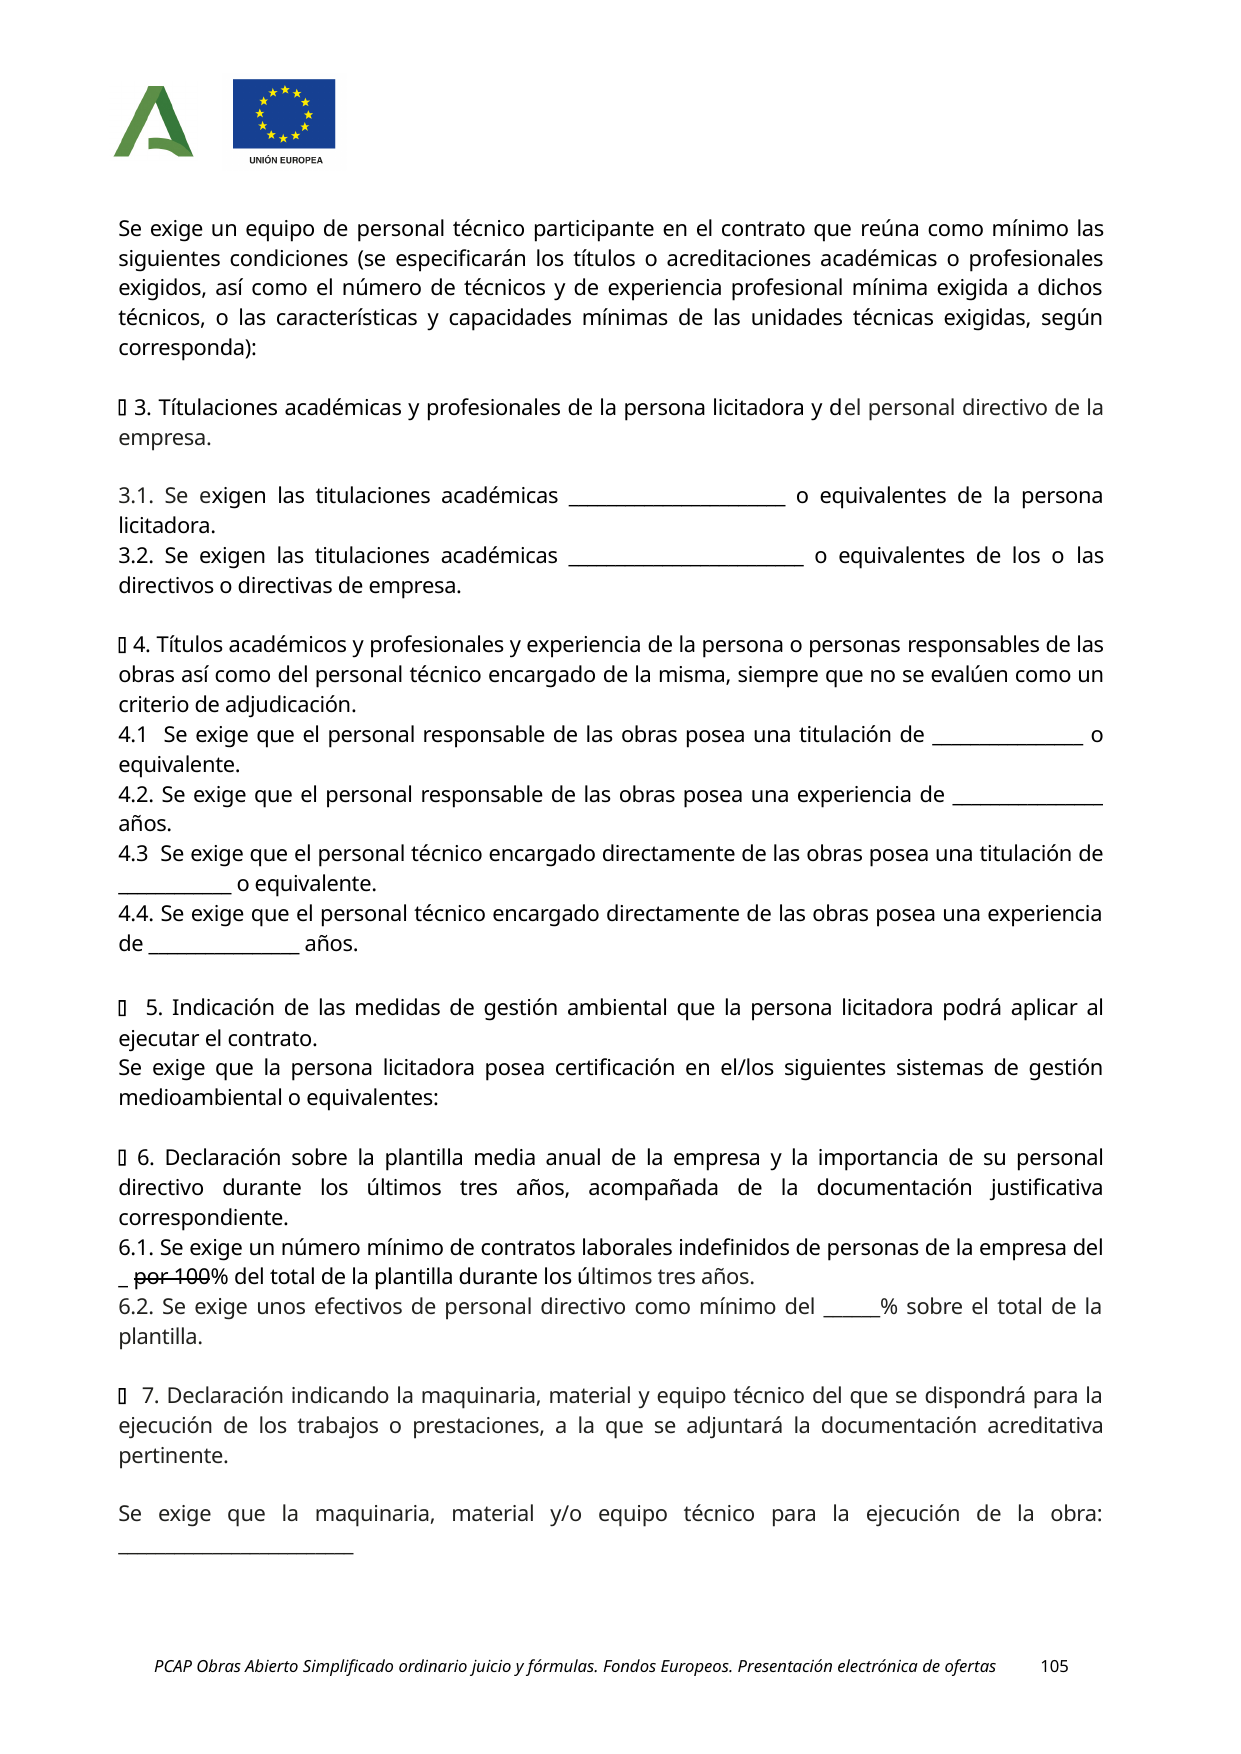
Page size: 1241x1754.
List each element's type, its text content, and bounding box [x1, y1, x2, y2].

list c 3. Títulaciones académicas y profesionales de la persona licitadora y del personal directivo de la empresa. [118, 390, 1104, 451]
list 4.4. Se exige que el personal técnico encargado directamente de las obras posea una experiencia de ________________ años. [118, 898, 1104, 957]
list c 4. Títulos académicos y profesionales y experiencia de la persona o personas responsables de las obras así como del personal técnico encargado de la misma, siempre que no se evalúen como un criterio de adjudicación. [118, 628, 1104, 719]
list c 5. Indicación de las medidas de gestión ambiental que la persona licitadora podrá aplicar al ejecutar el contrato. [118, 991, 1104, 1052]
picture [109, 81, 198, 161]
list 6.2. Se exige unos efectivos de personal directivo como mínimo del ______% sobre el total de la plantilla. [118, 1291, 1104, 1351]
list c 7. Declaración indicando la maquinaria, material y equipo técnico del que se dispondrá para la ejecución de los trabajos o prestaciones, a la que se adjuntará la documentación acreditativa pertinente. [118, 1379, 1104, 1470]
picture [221, 73, 347, 171]
list Se exige un equipo de personal técnico participante en el contrato que reúna como mínimo las siguientes condiciones (se especificarán los títulos o acreditaciones académicas o profesionales exigidos, así como el número de técnicos y de experiencia profesional mínima exigida a dichos técnicos, o las características y capacidades mínimas de las unidades técnicas exigidas, según corresponda): [118, 213, 1104, 362]
list Se exige que la maquinaria, material y/o equipo técnico para la ejecución de la obra: _________________________ [118, 1498, 1104, 1558]
list 3.2. Se exigen las titulaciones académicas _________________________ o equivalentes de los o las directivos o directivas de empresa. [118, 540, 1104, 599]
list 4.1 Se exige que el personal responsable de las obras posea una titulación de ________________ o equivalente. [118, 719, 1104, 778]
list c 6. Declaración sobre la plantilla media anual de la empresa y la importancia de su personal directivo durante los últimos tres años, acompañada de la documentación justificativa correspondiente. [118, 1141, 1104, 1232]
list 3.1. Se exigen las titulaciones académicas _______________________ o equivalentes de la persona licitadora. [118, 480, 1104, 540]
list 4.2. Se exige que el personal responsable de las obras posea una experiencia de ________________ años. [118, 778, 1104, 838]
list Se exige que la persona licitadora posea certificación en el/los siguientes sistemas de gestión medioambiental o equivalentes: [118, 1052, 1104, 1112]
list 4.3 Se exige que el personal técnico encargado directamente de las obras posea una titulación de ____________ o equivalente. [118, 838, 1104, 898]
list 6.1. Se exige un número mínimo de contratos laborales indefinidos de personas de la empresa del _ por 100% del total de la plantilla durante los últimos tres años. [118, 1232, 1104, 1291]
